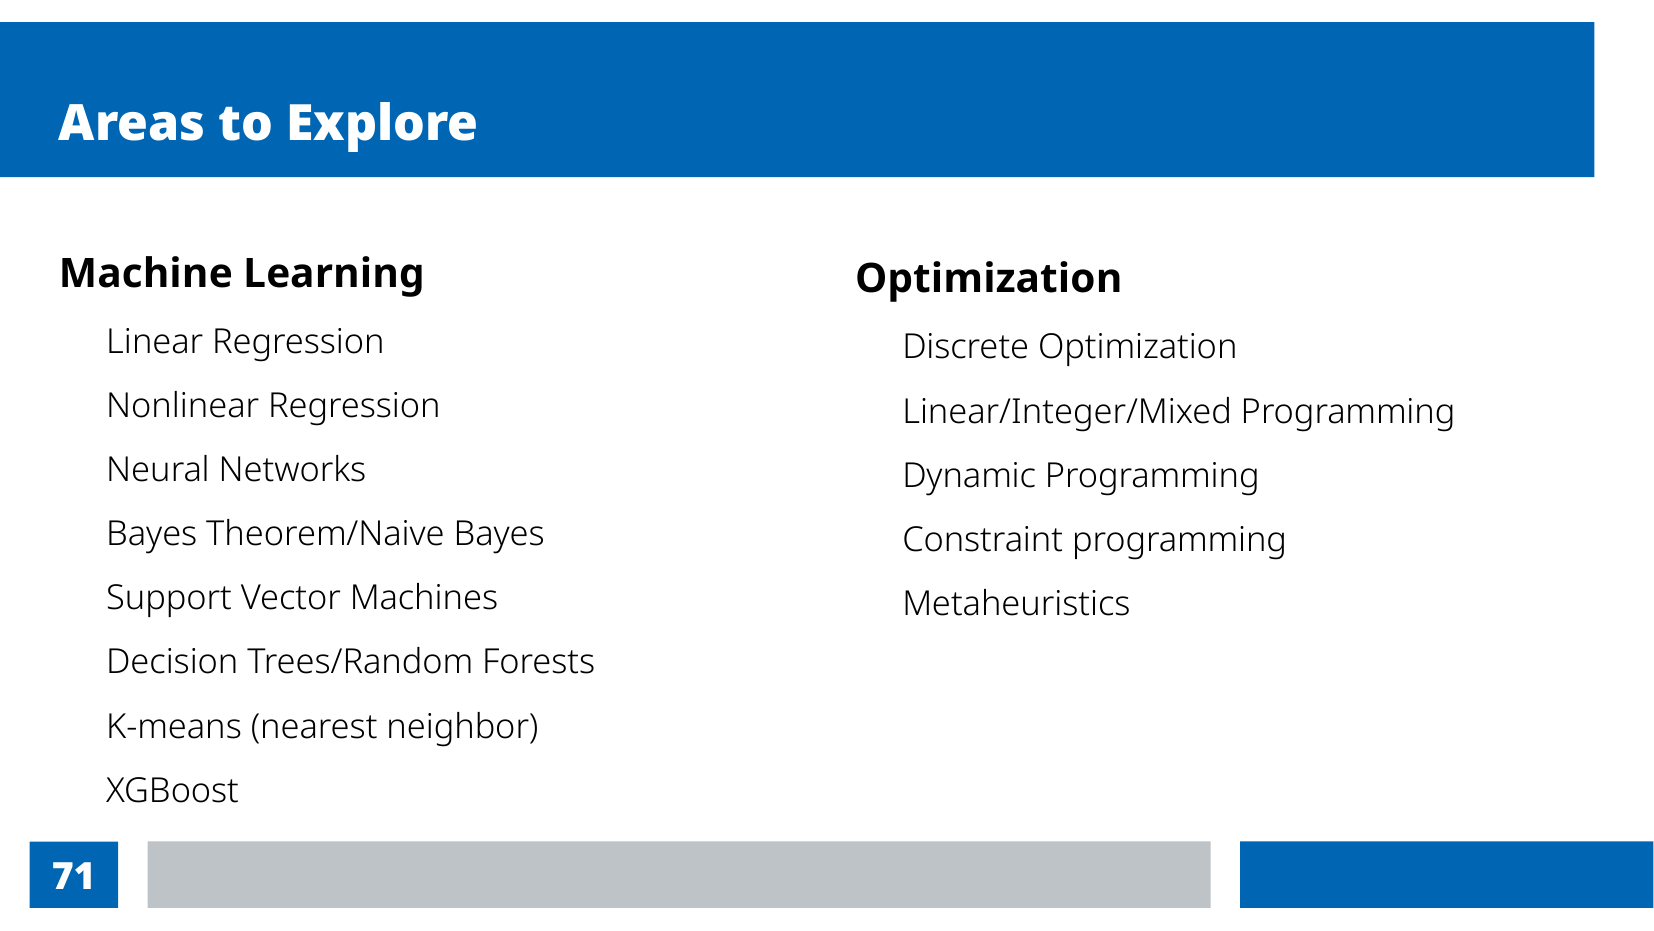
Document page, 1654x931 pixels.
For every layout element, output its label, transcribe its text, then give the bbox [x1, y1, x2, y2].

title Areas to Explore [59, 44, 1595, 156]
list Optimization Discrete Optimization Linear/Integer/Mixed Programming Dynamic Programming Constraint programming Metaheuristics [855, 249, 1531, 826]
list Machine Learning Linear Regression Nonlinear Regression Neural Networks Bayes Theorem/Naive Bayes Support Vector Machines Decision Trees/Random Forests K-means (nearest neighbor) XGBoost [59, 243, 736, 820]
